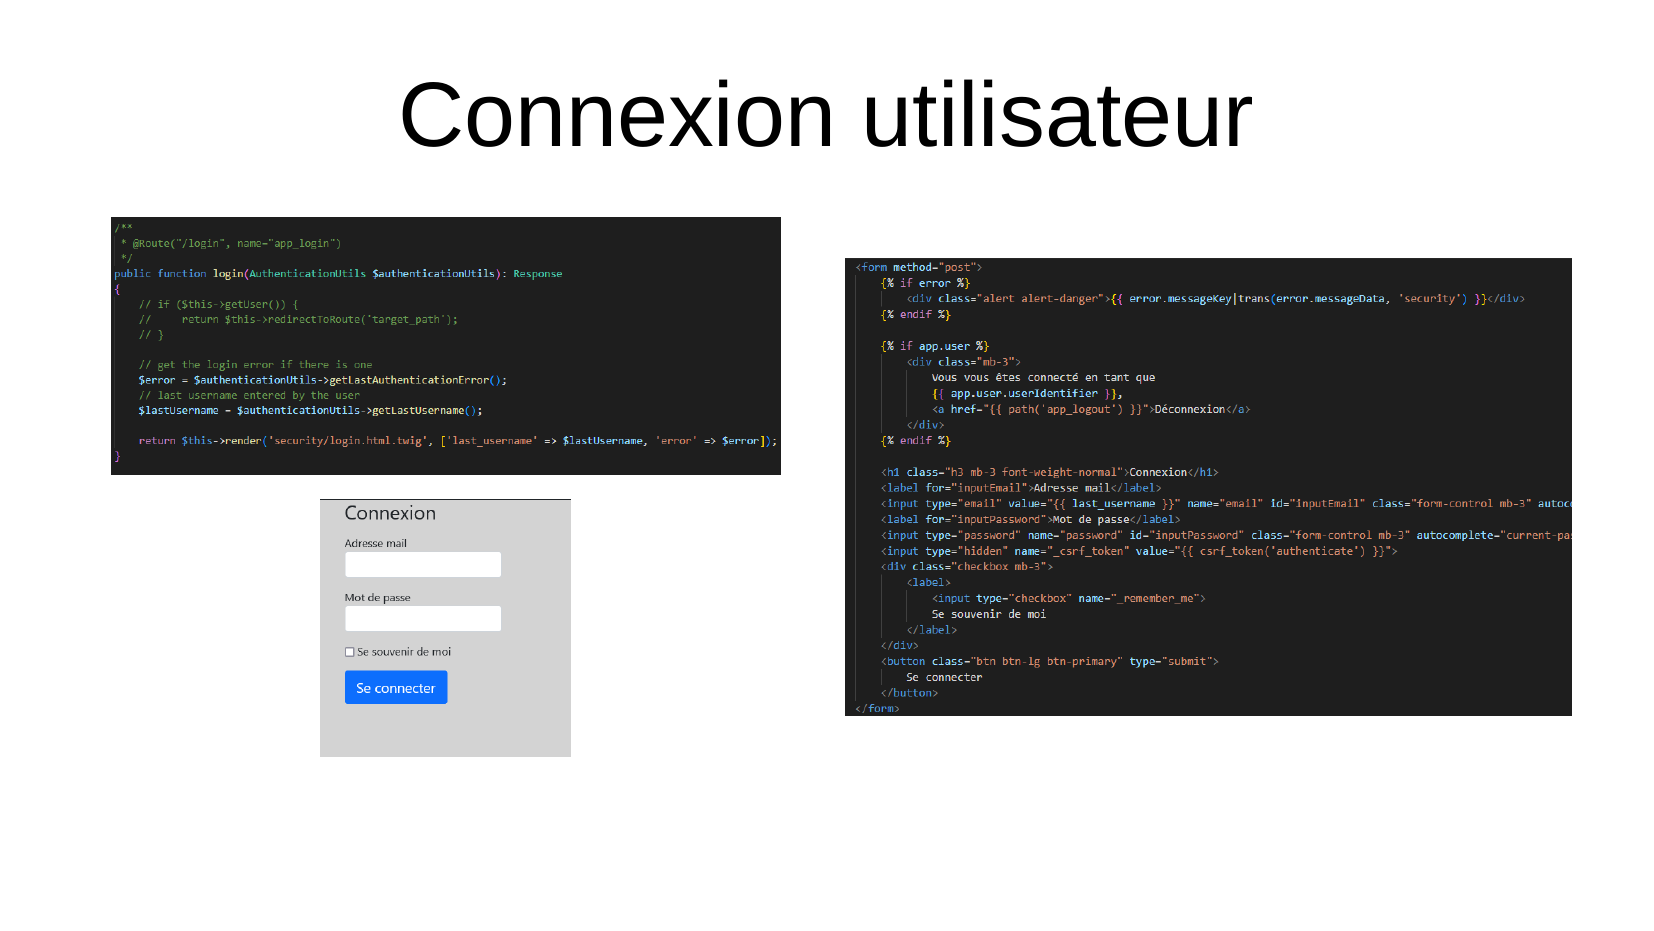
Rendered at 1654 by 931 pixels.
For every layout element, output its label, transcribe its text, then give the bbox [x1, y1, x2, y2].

picture [111, 217, 781, 475]
picture [845, 258, 1572, 716]
title Connexion utilisateur [82, 37, 1571, 193]
picture [320, 499, 571, 757]
